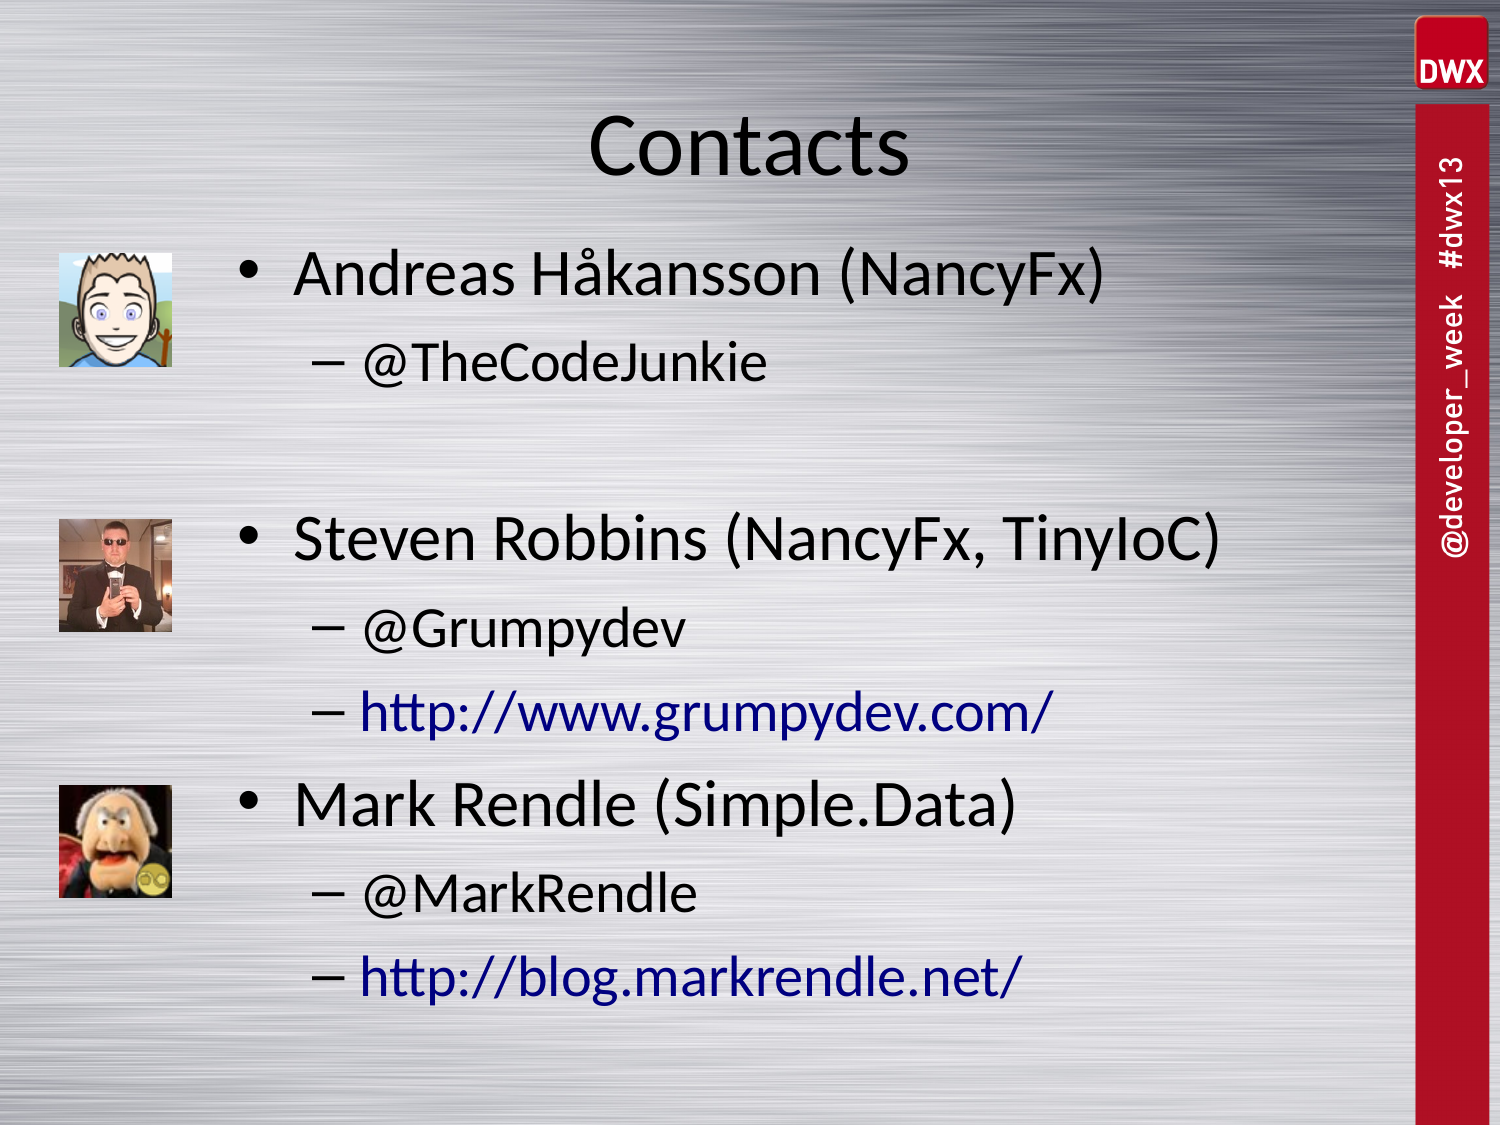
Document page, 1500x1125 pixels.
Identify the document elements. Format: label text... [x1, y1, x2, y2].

list Andreas Håkansson (NancyFx) @TheCodeJunkie Steven Robbins (NancyFx, TinyIoC) @Grumpydev http://www.grumpydev.com/ Mark Rendle (Simple.Data) @MarkRendle http://blog.markrendle.net/ [222, 221, 1270, 1020]
picture [0, 0, 1500, 1125]
title Contacts [75, 45, 1426, 233]
